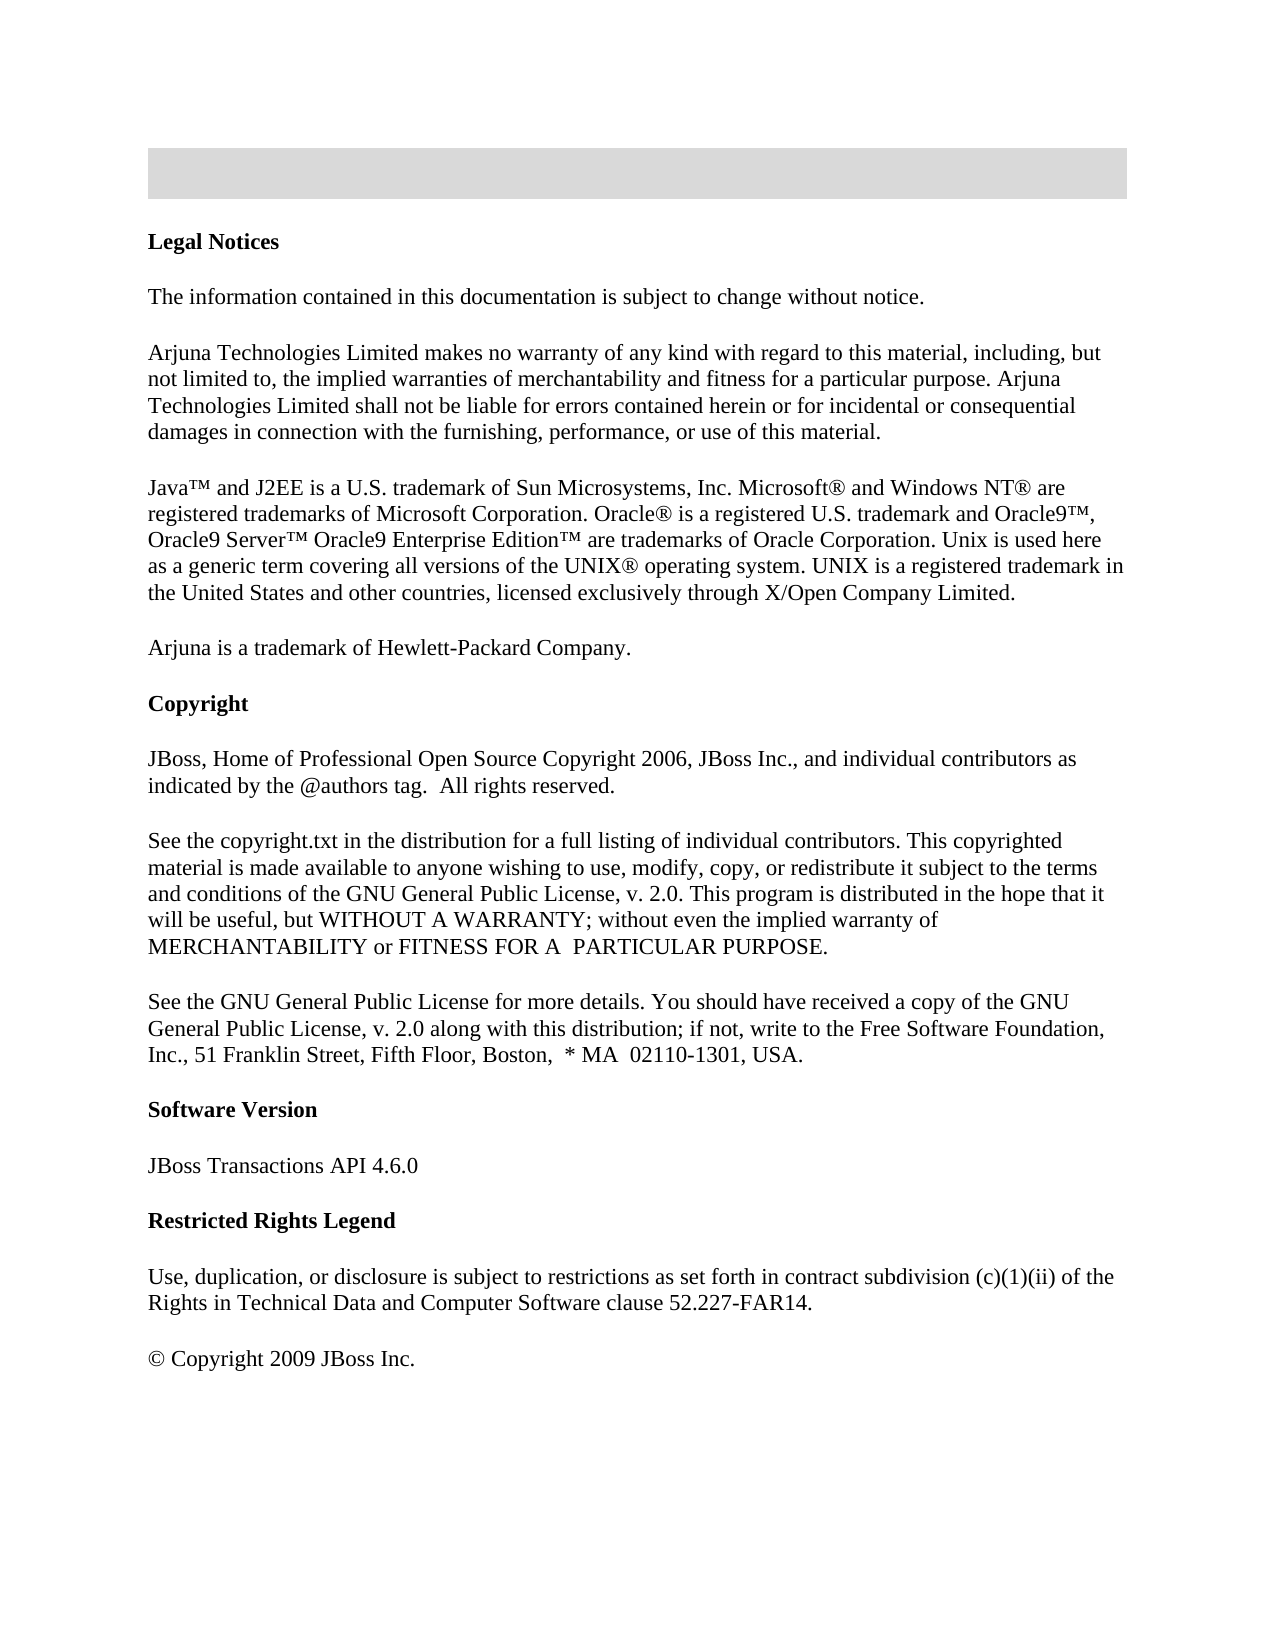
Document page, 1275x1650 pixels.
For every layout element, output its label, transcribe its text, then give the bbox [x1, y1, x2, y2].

text Restricted Rights Legend [148, 1208, 1127, 1234]
text See the copyright.txt in the distribution for a full listing of individual contributors. This copyrighted material is made available to anyone wishing to use, modify, copy, or redistribute it subject to the terms and conditions of the GNU General Public License, v. 2.0. This program is distributed in the hope that it will be useful, but WITHOUT A WARRANTY; without even the implied warranty of MERCHANTABILITY or FITNESS FOR A PARTICULAR PURPOSE. [148, 827, 1127, 959]
text JBoss, Home of Professional Open Source Copyright 2006, JBoss Inc., and individual contributors as indicated by the @authors tag. All rights reserved. [148, 746, 1127, 798]
text © Copyright 2009 JBoss Inc. [148, 1345, 1127, 1371]
text Arjuna Technologies Limited makes no warranty of any kind with regard to this material, including, but not limited to, the implied warranties of merchantability and fitness for a particular purpose. Arjuna Technologies Limited shall not be liable for errors contained herein or for incidental or consequential damages in connection with the furnishing, performance, or use of this material. [148, 339, 1127, 444]
text JBoss Transactions API 4.4.0 [148, 1152, 1127, 1178]
text Legal Notices [148, 228, 1127, 254]
text Arjuna is a trademark of Hewlett-Packard Company. [148, 634, 1127, 661]
text Java™ and J2EE is a U.S. trademark of Sun Microsystems, Inc. Microsoft® and Windows NT® are registered trademarks of Microsoft Corporation. Oracle® is a registered U.S. trademark and Oracle9™, Oracle9 Server™ Oracle9 Enterprise Edition™ are trademarks of Oracle Corporation. Unix is used here as a generic term covering all versions of the UNIX® operating system. UNIX is a registered trademark in the United States and other countries, licensed exclusively through X/Open Company Limited. [148, 473, 1127, 605]
text Copyright [148, 690, 1127, 716]
text The information contained in this documentation is subject to change without notice. [148, 283, 1127, 310]
text See the GNU General Public License for more details. You should have received a copy of the GNU General Public License, v. 2.0 along with this distribution; if not, write to the Free Software Foundation, Inc., 51 Franklin Street, Fifth Floor, Boston, * MA 02110-1301, USA. [148, 988, 1127, 1067]
text Use, duplication, or disclosure is subject to restrictions as set forth in contract subdivision (c)(1)(ii) of the Rights in Technical Data and Computer Software clause 52.227-FAR14. [148, 1263, 1127, 1316]
text Software Version [148, 1097, 1127, 1123]
